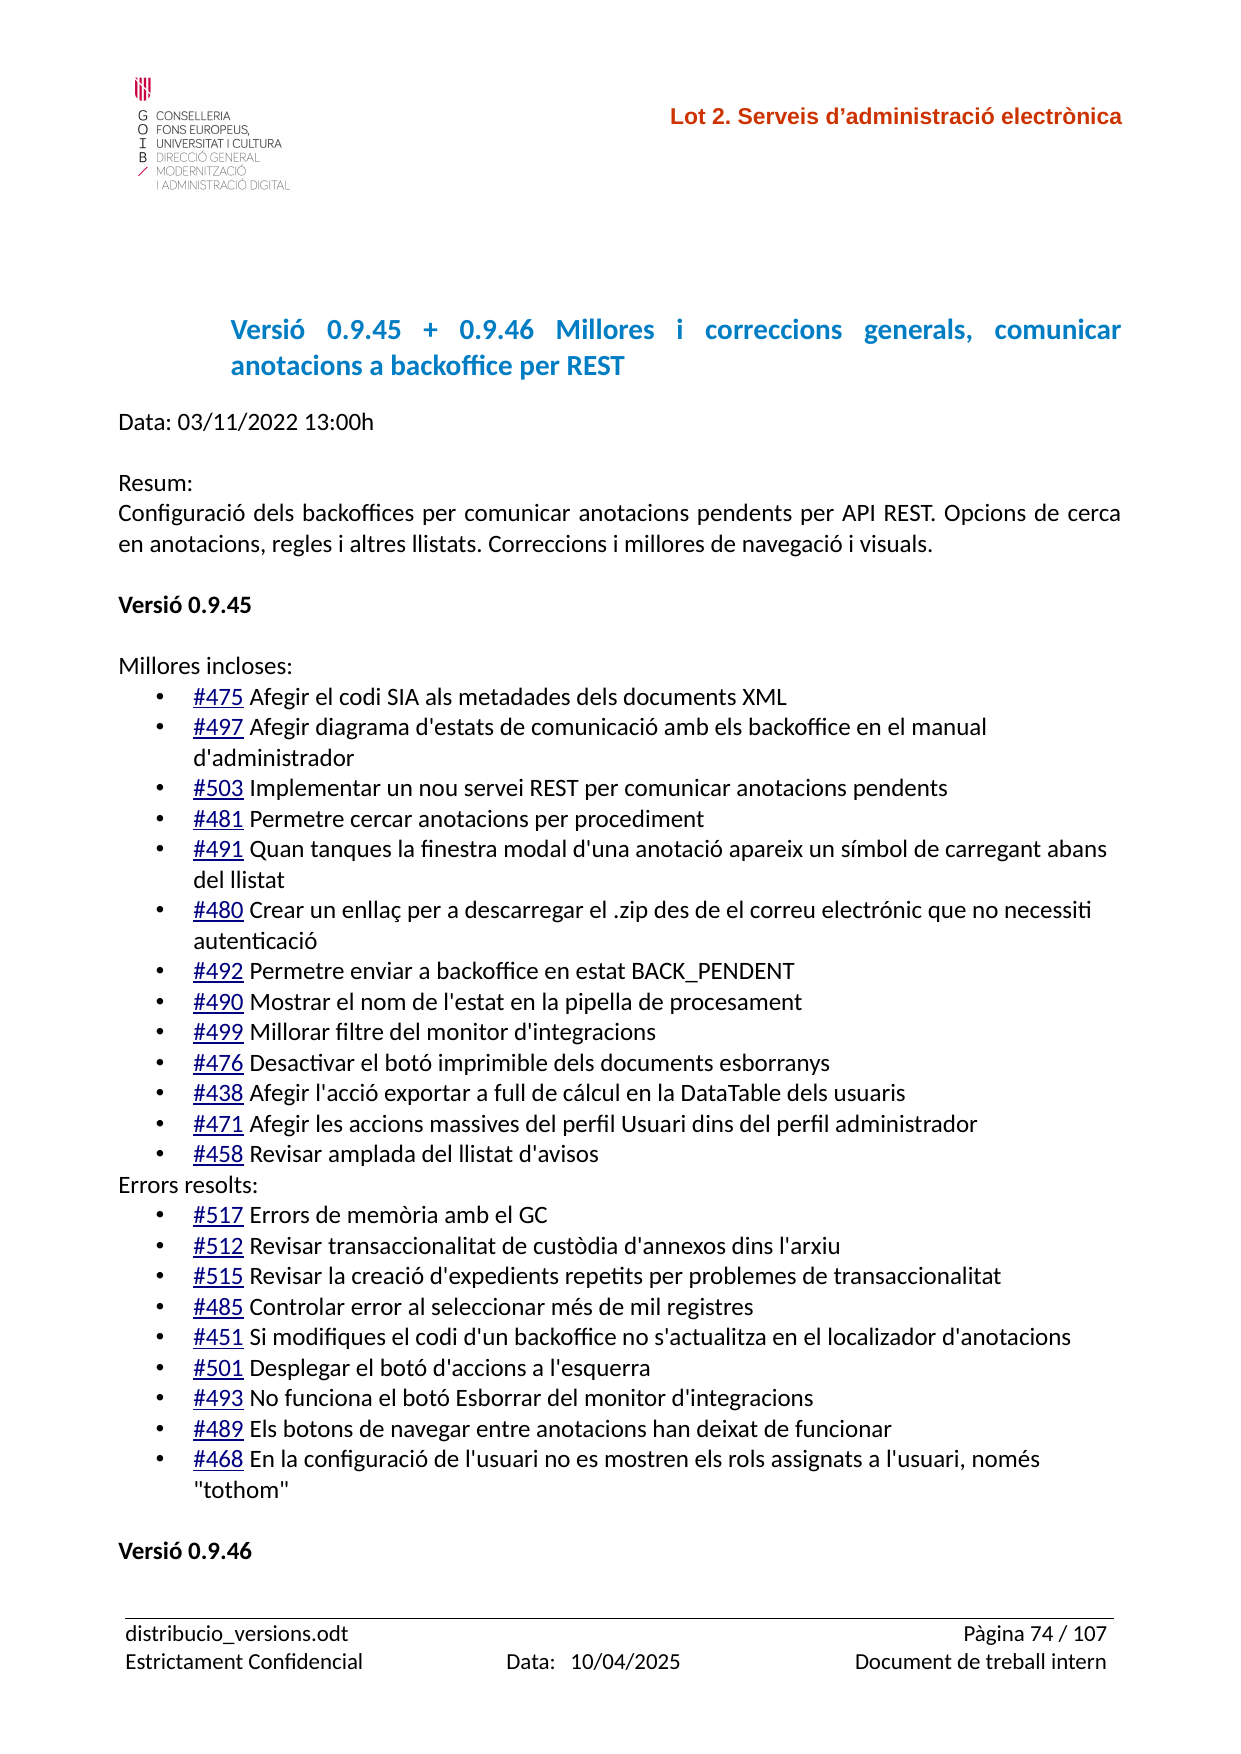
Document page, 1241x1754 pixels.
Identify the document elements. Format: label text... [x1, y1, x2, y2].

list #458 Revisar amplada del llistat d'avisos [156, 1138, 1122, 1169]
list #475 Afegir el codi SIA als metadades dels documents XML [156, 681, 1122, 711]
list #501 Desplegar el botó d'accions a l'esquerra [156, 1352, 1122, 1383]
list #468 En la configuració de l'usuari no es mostren els rols assignats a l'usuari, només "tothom" [156, 1444, 1122, 1505]
text Resum: [118, 467, 1122, 497]
list #490 Mostrar el nom de l'estat en la pipella de procesament [156, 986, 1122, 1016]
list #480 Crear un enllaç per a descarregar el .zip des de el correu electrónic que no necessiti autenticació [156, 894, 1122, 955]
text Errors resolts: [118, 1169, 1122, 1199]
list #515 Revisar la creació d'expedients repetits per problemes de transaccionalitat [156, 1261, 1122, 1291]
list #497 Afegir diagrama d'estats de comunicació amb els backoffice en el manual d'administrador [156, 711, 1122, 772]
list #476 Desactivar el botó imprimible dels documents esborranys [156, 1047, 1122, 1077]
text Data: 03/11/2022 13:00h [118, 406, 1122, 436]
list #481 Permetre cercar anotacions per procediment [156, 803, 1122, 833]
list #438 Afegir l'acció exportar a full de cálcul en la DataTable dels usuaris [156, 1077, 1122, 1108]
list #492 Permetre enviar a backoffice en estat BACK_PENDENT [156, 955, 1122, 986]
text Configuració dels backoffices per comunicar anotacions pendents per API REST. Opcions de cerca en anotacions, regles i altres llistats. Correccions i millores de navegació i visuals. [118, 497, 1122, 558]
list #491 Quan tanques la finestra modal d'una anotació apareix un símbol de carregant abans del llistat [156, 833, 1122, 894]
list #485 Controlar error al seleccionar més de mil registres [156, 1291, 1122, 1322]
subtitle Versió 0.9.45 + 0.9.46 Millores i correccions generals, comunicar anotacions a backoffice per REST [153, 311, 1122, 382]
list #493 No funciona el botó Esborrar del monitor d'integracions [156, 1383, 1122, 1413]
list #517 Errors de memòria amb el GC [156, 1199, 1122, 1230]
picture [126, 70, 299, 197]
list #451 Si modifiques el codi d'un backoffice no s'actualitza en el localizador d'anotacions [156, 1322, 1122, 1352]
list #489 Els botons de navegar entre anotacions han deixat de funcionar [156, 1413, 1122, 1444]
list #471 Afegir les accions massives del perfil Usuari dins del perfil administrador [156, 1108, 1122, 1138]
list #499 Millorar filtre del monitor d'integracions [156, 1016, 1122, 1047]
text Versió 0.9.45 [118, 589, 1122, 619]
list #512 Revisar transaccionalitat de custòdia d'annexos dins l'arxiu [156, 1230, 1122, 1261]
list #503 Implementar un nou servei REST per comunicar anotacions pendents [156, 772, 1122, 803]
text Millores incloses: [118, 650, 1122, 681]
text Versió 0.9.46 [118, 1535, 1122, 1566]
